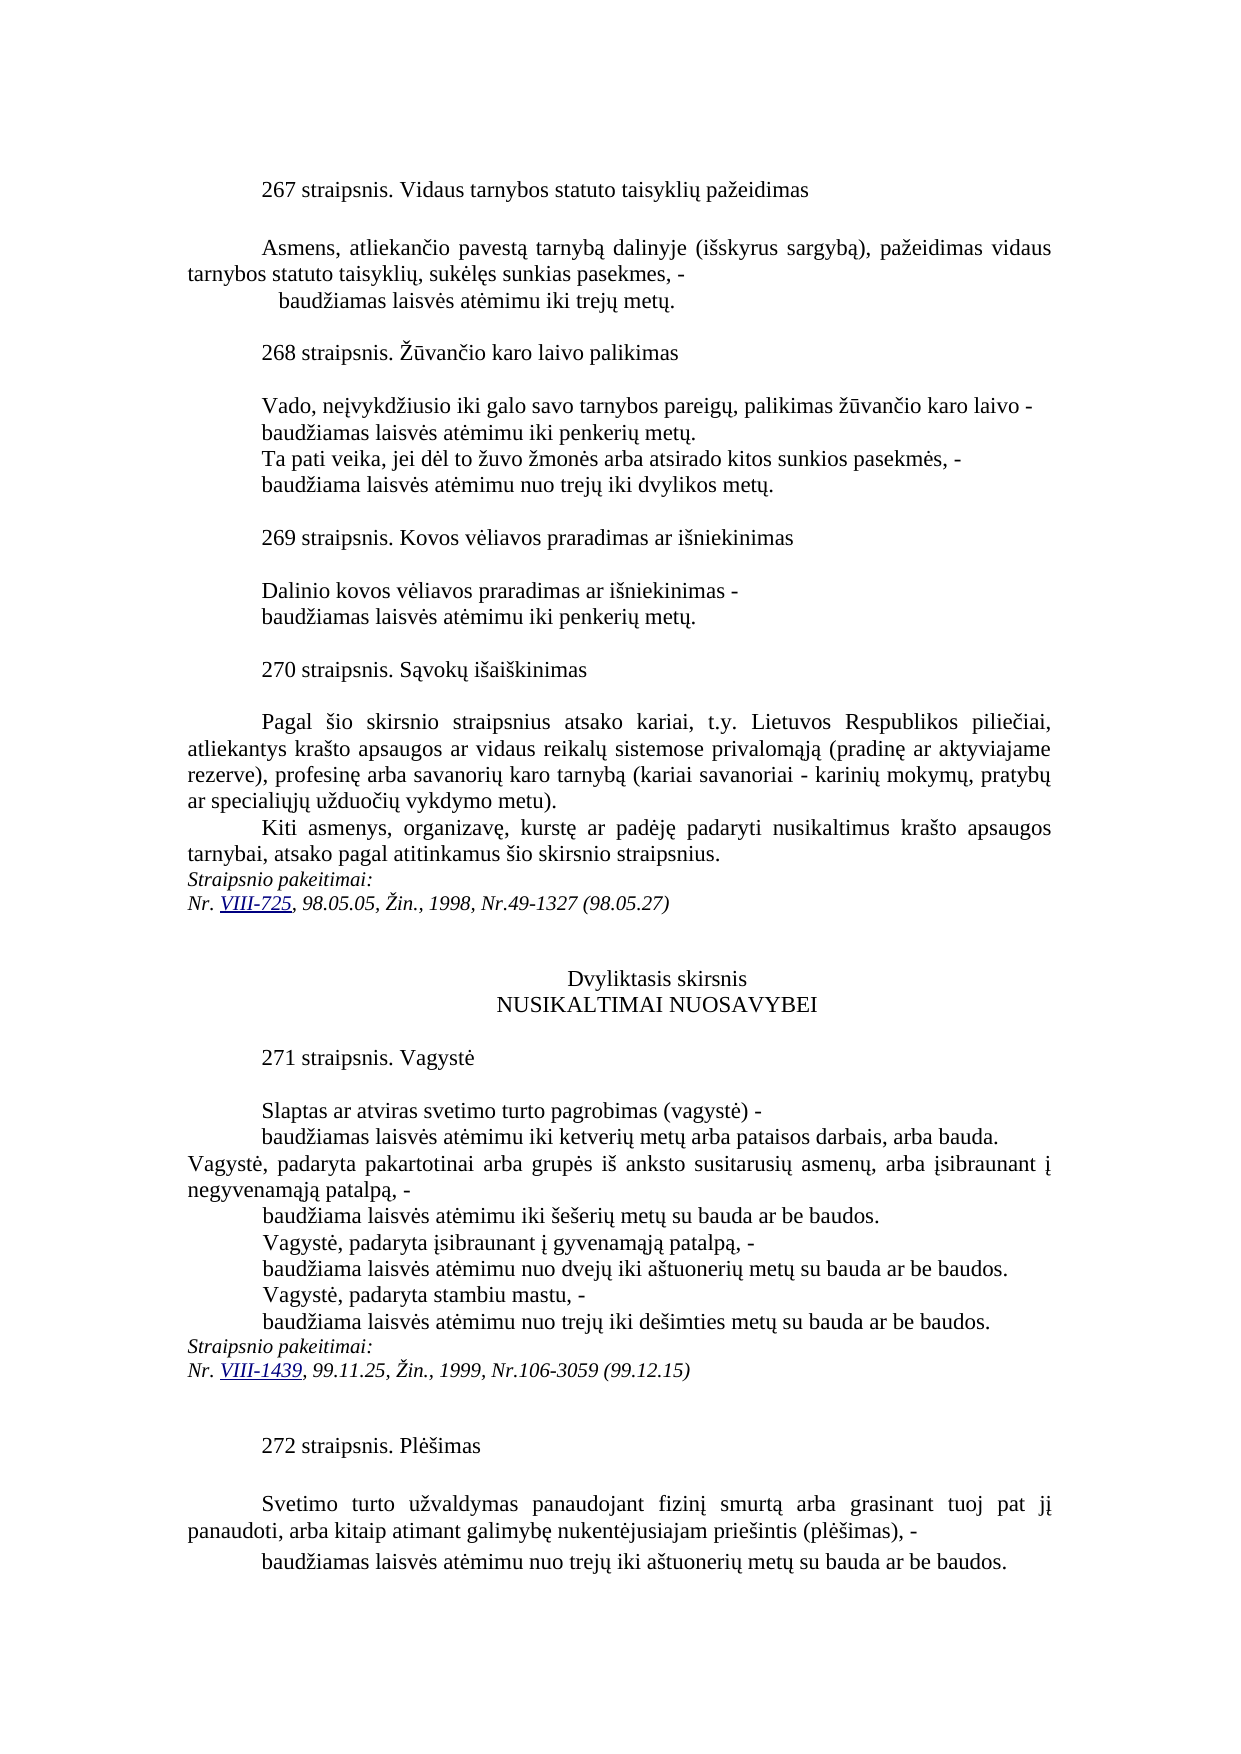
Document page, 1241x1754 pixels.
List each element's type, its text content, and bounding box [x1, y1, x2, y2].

text baudžiamas laisvės atėmimu iki trejų metų. [204, 287, 1053, 313]
text Svetimo turto užvaldymas panaudojant fizinį smurtą arba grasinant tuoj pat jį panaudoti, arba kitaip atimant galimybę nukentėjusiajam priešintis (plėšimas), - [187, 1490, 1053, 1543]
text Straipsnio pakeitimai: [187, 1334, 1053, 1358]
text 267 straipsnis. Vidaus tarnybos statuto taisyklių pažeidimas [261, 176, 1053, 203]
text baudžiamas laisvės atėmimu iki ketverių metų arba pataisos darbais, arba bauda. [187, 1123, 1053, 1149]
text Vagystė, padaryta stambiu mastu, - [187, 1281, 1053, 1308]
text Nr. VIII-1439, 99.11.25, Žin., 1999, Nr.106-3059 (99.12.15) [187, 1358, 1053, 1382]
text Slaptas ar atviras svetimo turto pagrobimas (vagystė) - [187, 1097, 1053, 1123]
text baudžiama laisvės atėmimu iki šešerių metų su bauda ar be baudos. [187, 1202, 1053, 1229]
text Dvyliktasis skirsnis [187, 965, 1053, 991]
text Vado, neįvykdžiusio iki galo savo tarnybos pareigų, palikimas žūvančio karo laivo - [187, 392, 1053, 418]
text 272 straipsnis. Plėšimas [208, 1433, 1053, 1459]
text baudžiamas laisvės atėmimu iki penkerių metų. [206, 418, 1053, 445]
text Nr. VIII-725, 98.05.05, Žin., 1998, Nr.49-1327 (98.05.27) [187, 891, 1053, 915]
text Kiti asmenys, organizavę, kurstę ar padėję padaryti nusikaltimus krašto apsaugos tarnybai, atsako pagal atitinkamus šio skirsnio straipsnius. [187, 814, 1053, 867]
text 270 straipsnis. Sąvokų išaiškinimas [205, 656, 1053, 682]
text baudžiamas laisvės atėmimu iki penkerių metų. [187, 603, 1053, 629]
text 269 straipsnis. Kovos vėliavos praradimas ar išniekinimas [261, 524, 1053, 550]
text Pagal šio skirsnio straipsnius atsako kariai, t.y. Lietuvos Respublikos piliečiai, atliekantys krašto apsaugos ar vidaus reikalų sistemose privalomąją (pradinę ar aktyviajame rezerve), profesinę arba savanorių karo tarnybą (kariai savanoriai - karinių mokymų, pratybų ar specialiųjų užduočių vykdymo metu). [187, 708, 1053, 814]
text 268 straipsnis. Žūvančio karo laivo palikimas [206, 339, 1053, 366]
text Asmens, atliekančio pavestą tarnybą dalinyje (išskyrus sargybą), pažeidimas vidaus tarnybos statuto taisyklių, sukėlęs sunkias pasekmes, - [187, 234, 1053, 287]
text baudžiama laisvės atėmimu nuo trejų iki dvylikos metų. [207, 471, 1053, 498]
text baudžiama laisvės atėmimu nuo trejų iki dešimties metų su bauda ar be baudos. [187, 1308, 1053, 1334]
text 271 straipsnis. Vagystė [206, 1044, 1053, 1071]
text Vagystė, padaryta pakartotinai arba grupės iš anksto susitarusių asmenų, arba įsibraunant į negyvenamąją patalpą, - [187, 1149, 1053, 1202]
text NUSIKALTIMAI NUOSAVYBEI [187, 991, 1053, 1018]
text baudžiamas laisvės atėmimu nuo trejų iki aštuonerių metų su bauda ar be baudos. [187, 1548, 1053, 1574]
text Ta pati veika, jei dėl to žuvo žmonės arba atsirado kitos sunkios pasekmės, - [187, 445, 1053, 471]
text baudžiama laisvės atėmimu nuo dvejų iki aštuonerių metų su bauda ar be baudos. [187, 1255, 1053, 1281]
text Dalinio kovos vėliavos praradimas ar išniekinimas - [187, 577, 1053, 603]
text Straipsnio pakeitimai: [187, 867, 1053, 891]
text Vagystė, padaryta įsibraunant į gyvenamąją patalpą, - [187, 1229, 1053, 1255]
